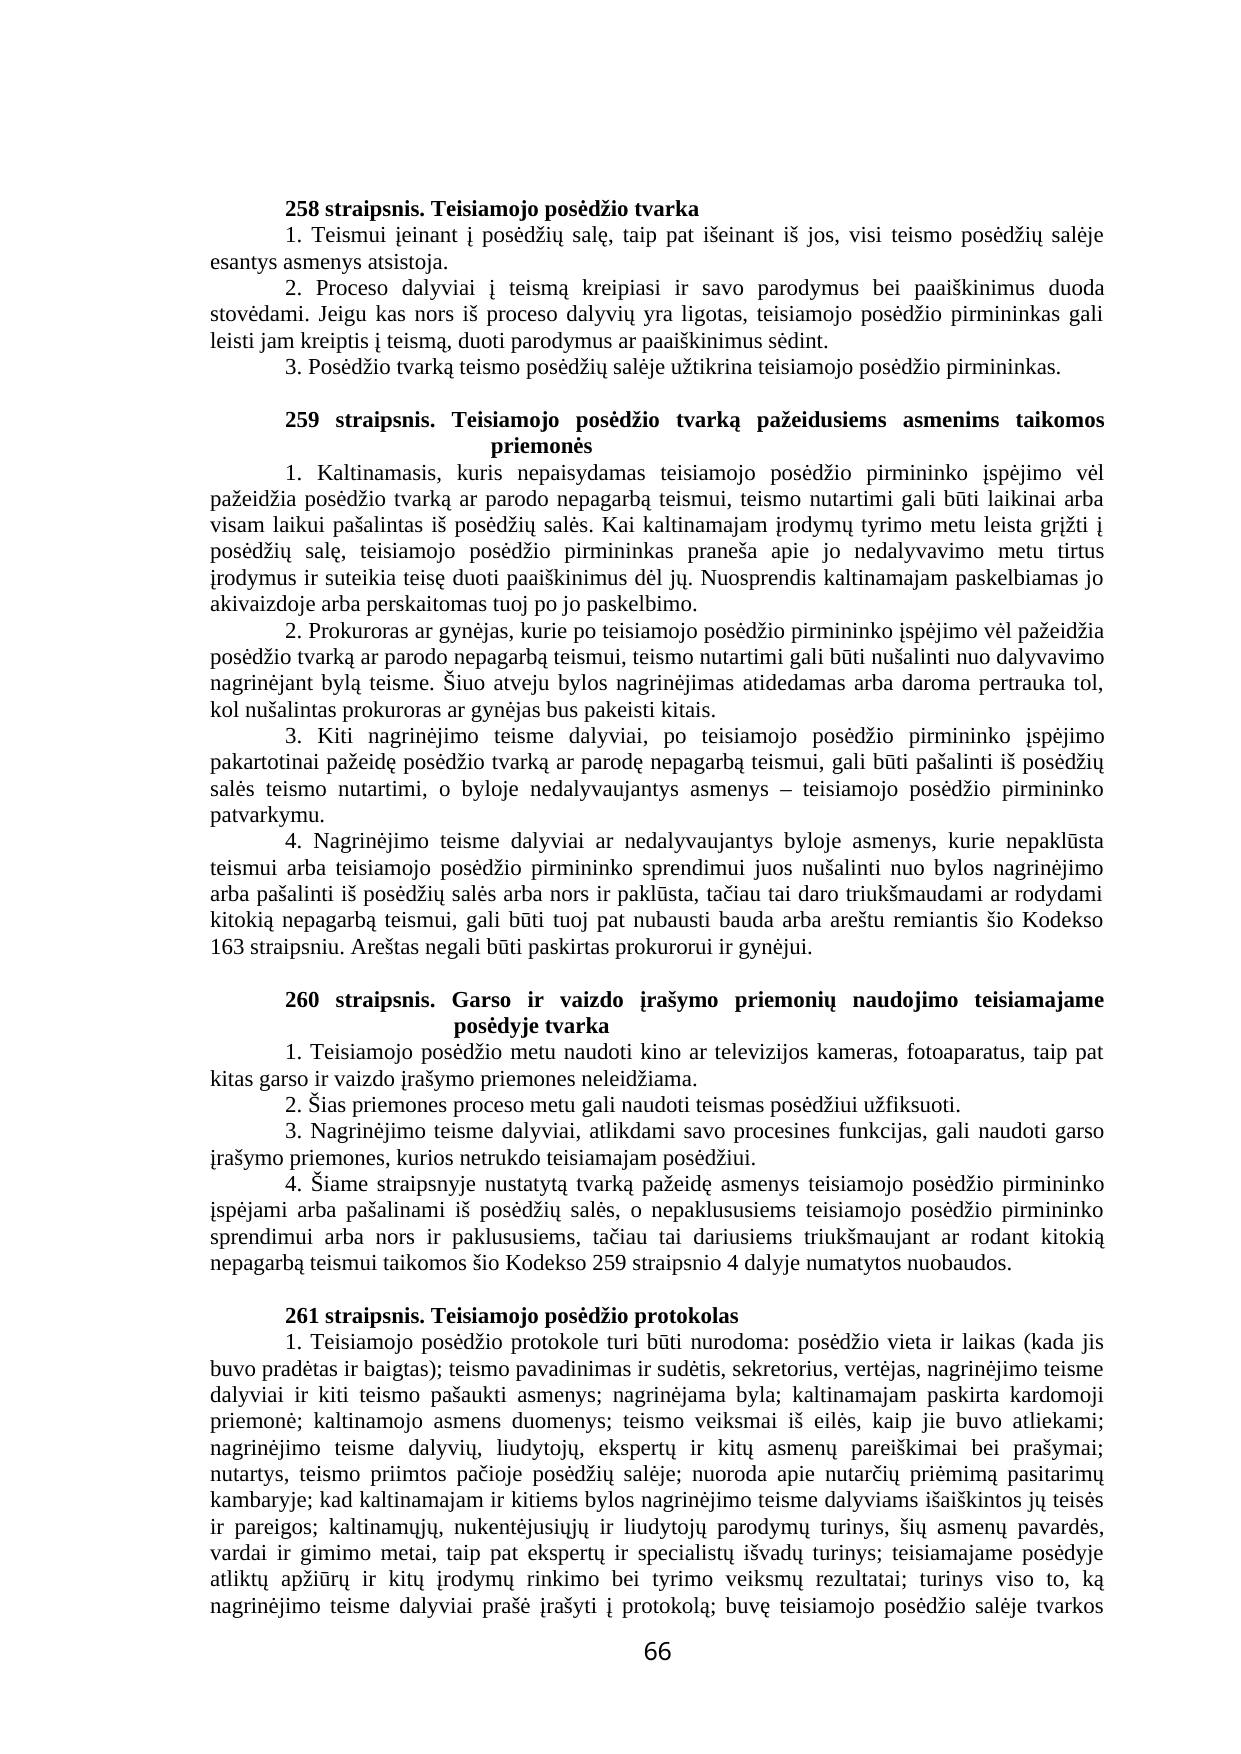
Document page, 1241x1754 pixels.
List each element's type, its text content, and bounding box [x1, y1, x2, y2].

text 4. Nagrinėjimo teisme dalyviai ar nedalyvaujantys byloje asmenys, kurie nepaklūsta teismui arba teisiamojo posėdžio pirmininko sprendimui juos nušalinti nuo bylos nagrinėjimo arba pašalinti iš posėdžių salės arba nors ir paklūsta, tačiau tai daro triukšmaudami ar rodydami kitokią nepagarbą teismui, gali būti tuoj pat nubausti bauda arba areštu remiantis šio Kodekso 163 straipsniu. Areštas negali būti paskirtas prokurorui ir gynėjui. [210, 827, 1106, 959]
text 3. Kiti nagrinėjimo teisme dalyviai, po teisiamojo posėdžio pirmininko įspėjimo pakartotinai pažeidę posėdžio tvarką ar parodę nepagarbą teismui, gali būti pašalinti iš posėdžių salės teismo nutartimi, o byloje nedalyvaujantys asmenys – teisiamojo posėdžio pirmininko patvarkymu. [210, 722, 1106, 827]
text 2. Šias priemones proceso metu gali naudoti teismas posėdžiui užfiksuoti. [210, 1091, 1106, 1117]
text 2. Proceso dalyviai į teismą kreipiasi ir savo parodymus bei paaiškinimus duoda stovėdami. Jeigu kas nors iš proceso dalyvių yra ligotas, teisiamojo posėdžio pirmininkas gali leisti jam kreiptis į teismą, duoti parodymus ar paaiškinimus sėdint. [210, 274, 1106, 353]
text 259 straipsnis. Teisiamojo posėdžio tvarką pažeidusiems asmenims taikomos priemonės [285, 406, 1106, 458]
text 258 straipsnis. Teisiamojo posėdžio tvarka [210, 195, 1106, 221]
text 3. Posėdžio tvarką teismo posėdžių salėje užtikrina teisiamojo posėdžio pirmininkas. [210, 353, 1106, 379]
text 1. Teisiamojo posėdžio metu naudoti kino ar televizijos kameras, fotoaparatus, taip pat kitas garso ir vaizdo įrašymo priemones neleidžiama. [210, 1038, 1106, 1091]
text 3. Nagrinėjimo teisme dalyviai, atlikdami savo procesines funkcijas, gali naudoti garso įrašymo priemones, kurios netrukdo teisiamajam posėdžiui. [210, 1117, 1106, 1170]
text 1. Teismui įeinant į posėdžių salę, taip pat išeinant iš jos, visi teismo posėdžių salėje esantys asmenys atsistoja. [210, 221, 1106, 274]
text 261 straipsnis. Teisiamojo posėdžio protokolas [210, 1302, 1106, 1328]
text 1. Teisiamojo posėdžio protokole turi būti nurodoma: posėdžio vieta ir laikas (kada jis buvo pradėtas ir baigtas); teismo pavadinimas ir sudėtis, sekretorius, vertėjas, nagrinėjimo teisme dalyviai ir kiti teismo pašaukti asmenys; nagrinėjama byla; kaltinamajam paskirta kardomoji priemonė; kaltinamojo asmens duomenys; teismo veiksmai iš eilės, kaip jie buvo atliekami; nagrinėjimo teisme dalyvių, liudytojų, ekspertų ir kitų asmenų pareiškimai bei prašymai; nutartys, teismo priimtos pačioje posėdžių salėje; nuoroda apie nutarčių priėmimą pasitarimų kambaryje; kad kaltinamajam ir kitiems bylos nagrinėjimo teisme dalyviams išaiškintos jų teisės ir pareigos; kaltinamųjų, nukentėjusiųjų ir liudytojų parodymų turinys, šių asmenų pavardės, vardai ir gimimo metai, taip pat ekspertų ir specialistų išvadų turinys; teisiamajame posėdyje atliktų apžiūrų ir kitų įrodymų rinkimo bei tyrimo veiksmų rezultatai; turinys viso to, ką nagrinėjimo teisme dalyviai prašė įrašyti į protokolą; buvę teisiamojo posėdžio salėje tvarkos [210, 1328, 1106, 1618]
text 2. Prokuroras ar gynėjas, kurie po teisiamojo posėdžio pirmininko įspėjimo vėl pažeidžia posėdžio tvarką ar parodo nepagarbą teismui, teismo nutartimi gali būti nušalinti nuo dalyvavimo nagrinėjant bylą teisme. Šiuo atveju bylos nagrinėjimas atidedamas arba daroma pertrauka tol, kol nušalintas prokuroras ar gynėjas bus pakeisti kitais. [210, 617, 1106, 722]
text 260 straipsnis. Garso ir vaizdo įrašymo priemonių naudojimo teisiamajame posėdyje tvarka [285, 986, 1106, 1038]
text 1. Kaltinamasis, kuris nepaisydamas teisiamojo posėdžio pirmininko įspėjimo vėl pažeidžia posėdžio tvarką ar parodo nepagarbą teismui, teismo nutartimi gali būti laikinai arba visam laikui pašalintas iš posėdžių salės. Kai kaltinamajam įrodymų tyrimo metu leista grįžti į posėdžių salę, teisiamojo posėdžio pirmininkas praneša apie jo nedalyvavimo metu tirtus įrodymus ir suteikia teisę duoti paaiškinimus dėl jų. Nuosprendis kaltinamajam paskelbiamas jo akivaizdoje arba perskaitomas tuoj po jo paskelbimo. [210, 458, 1106, 617]
text 4. Šiame straipsnyje nustatytą tvarką pažeidę asmenys teisiamojo posėdžio pirmininko įspėjami arba pašalinami iš posėdžių salės, o nepaklususiems teisiamojo posėdžio pirmininko sprendimui arba nors ir paklususiems, tačiau tai dariusiems triukšmaujant ar rodant kitokią nepagarbą teismui taikomos šio Kodekso 259 straipsnio 4 dalyje numatytos nuobaudos. [210, 1170, 1106, 1276]
